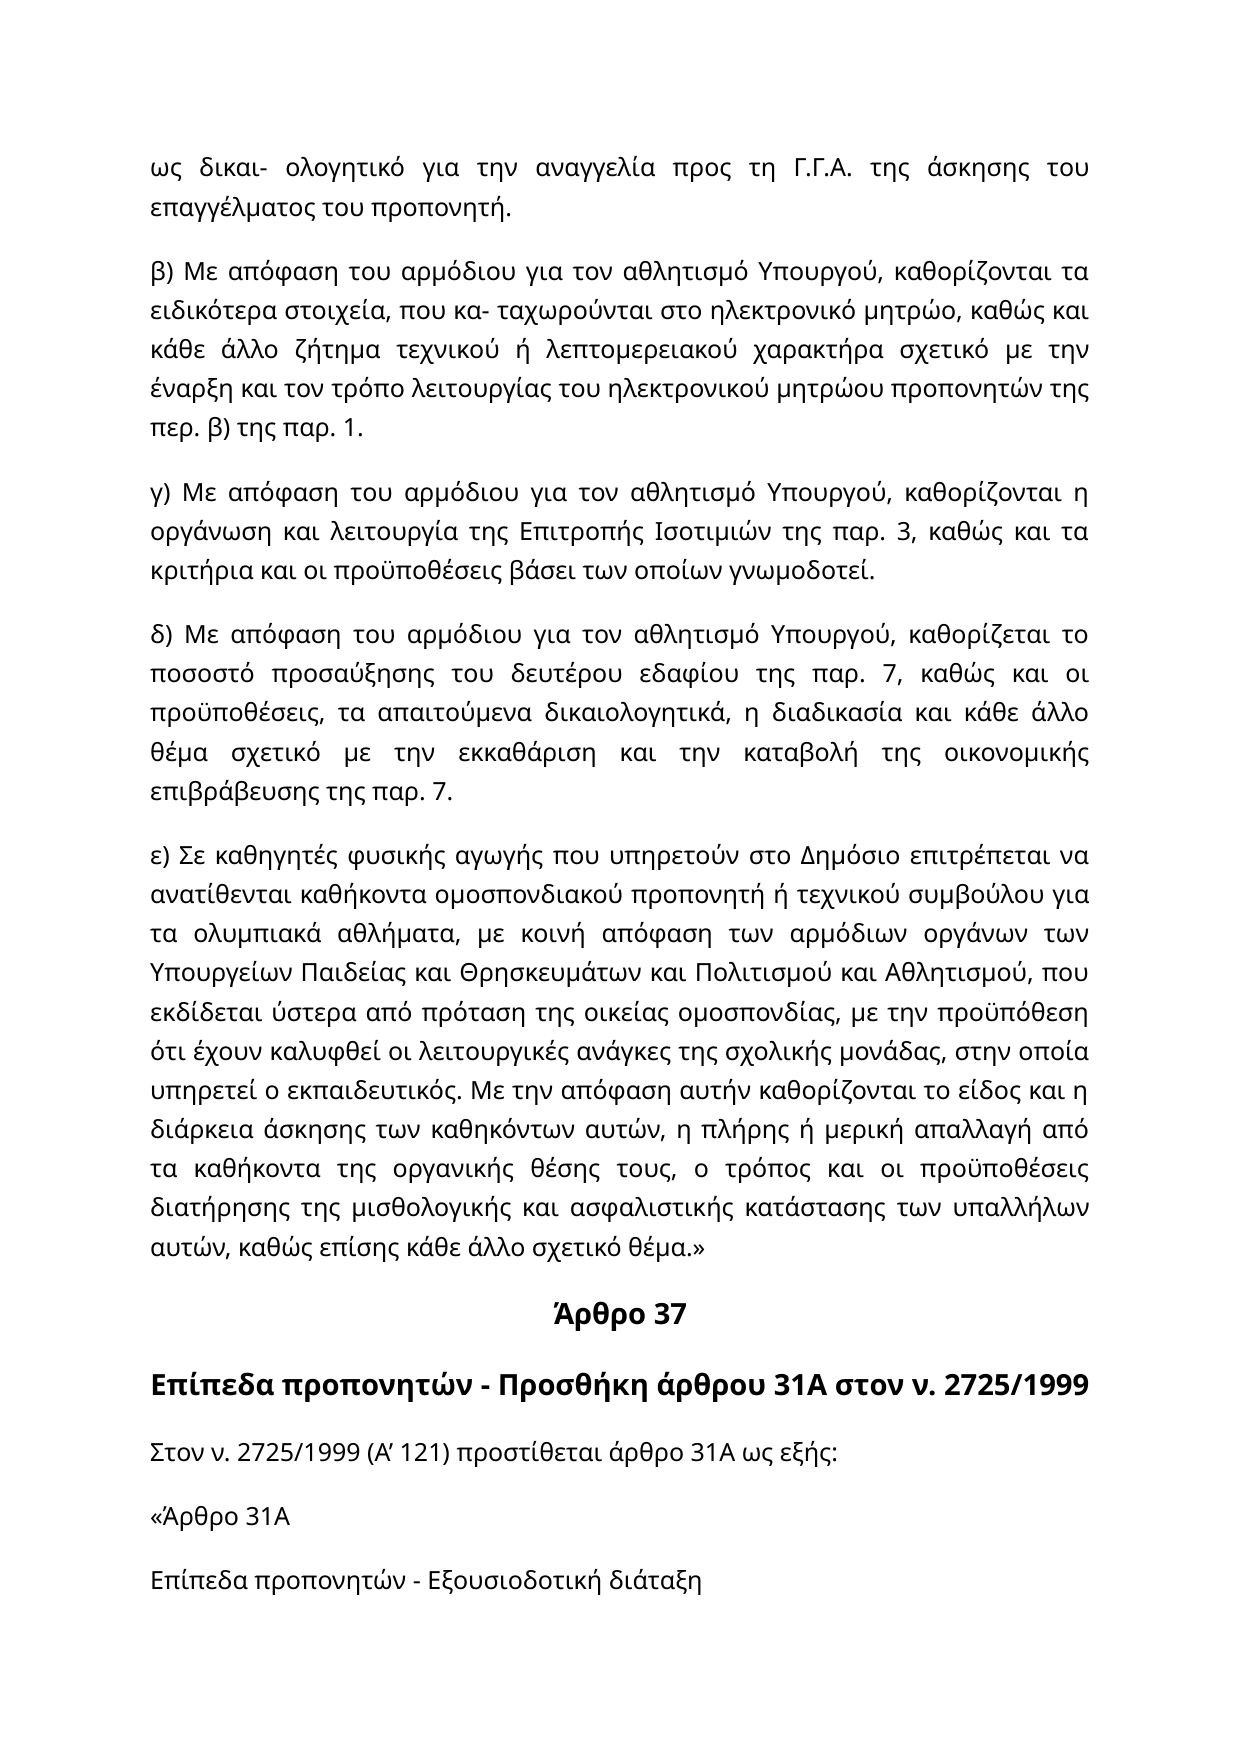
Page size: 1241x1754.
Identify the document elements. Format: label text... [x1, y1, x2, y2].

text δ) Με απόφαση του αρμόδιου για τον αθλητισμό Υπουργού, καθορίζεται το ποσοστό προσαύξησης του δευτέρου εδαφίου της παρ. 7, καθώς και οι προϋποθέσεις, τα απαιτούμενα δικαιολογητικά, η διαδικασία και κάθε άλλο θέμα σχετικό με την εκκαθάριση και την καταβολή της οικονομικής επιβράβευσης της παρ. 7. [150, 617, 1090, 807]
text Επίπεδα προπονητών - Εξουσιοδοτική διάταξη [150, 1563, 1090, 1597]
subtitle Άρθρο 37 [150, 1293, 1090, 1333]
text «Άρθρο 31Α [150, 1499, 1090, 1533]
text γ) Με απόφαση του αρμόδιου για τον αθλητισμό Υπουργού, καθορίζονται η οργάνωση και λειτουργία της Επιτροπής Ισοτιμιών της παρ. 3, καθώς και τα κριτήρια και οι προϋποθέσεις βάσει των οποίων γνωμοδοτεί. [150, 474, 1090, 587]
text ως δικαι- ολογητικό για την αναγγελία προς τη Γ.Γ.Α. της άσκησης του επαγγέλματος του προπονητή. [150, 150, 1090, 223]
text Στον ν. 2725/1999 (Α’ 121) προστίθεται άρθρο 31Α ως εξής: [150, 1434, 1090, 1469]
text ε) Σε καθηγητές φυσικής αγωγής που υπηρετούν στο Δημόσιο επιτρέπεται να ανατίθενται καθήκοντα ομοσπονδιακού προπονητή ή τεχνικού συμβούλου για τα ολυμπιακά αθλήματα, με κοινή απόφαση των αρμόδιων οργάνων των Υπουργείων Παιδείας και Θρησκευμάτων και Πολιτισμού και Αθλητισμού, που εκδίδεται ύστερα από πρόταση της οικείας ομοσπονδίας, με την προϋπόθεση ότι έχουν καλυφθεί οι λειτουργικές ανάγκες της σχολικής μονάδας, στην οποία υπηρετεί ο εκπαιδευτικός. Με την απόφαση αυτήν καθορίζονται το είδος και η διάρκεια άσκησης των καθηκόντων αυτών, η πλήρης ή μερική απαλλαγή από τα καθήκοντα της οργανικής θέσης τους, ο τρόπος και οι προϋποθέσεις διατήρησης της μισθολογικής και ασφαλιστικής κατάστασης των υπαλλήλων αυτών, καθώς επίσης κάθε άλλο σχετικό θέμα.» [150, 837, 1090, 1263]
text β) Με απόφαση του αρμόδιου για τον αθλητισμό Υπουργού, καθορίζονται τα ειδικότερα στοιχεία, που κα- ταχωρούνται στο ηλεκτρονικό μητρώο, καθώς και κάθε άλλο ζήτημα τεχνικού ή λεπτομερειακού χαρακτήρα σχετικό με την έναρξη και τον τρόπο λειτουργίας του ηλεκτρονικού μητρώου προπονητών της περ. β) της παρ. 1. [150, 253, 1090, 444]
subtitle Επίπεδα προπονητών - Προσθήκη άρθρου 31Α στον ν. 2725/1999 [150, 1364, 1090, 1404]
